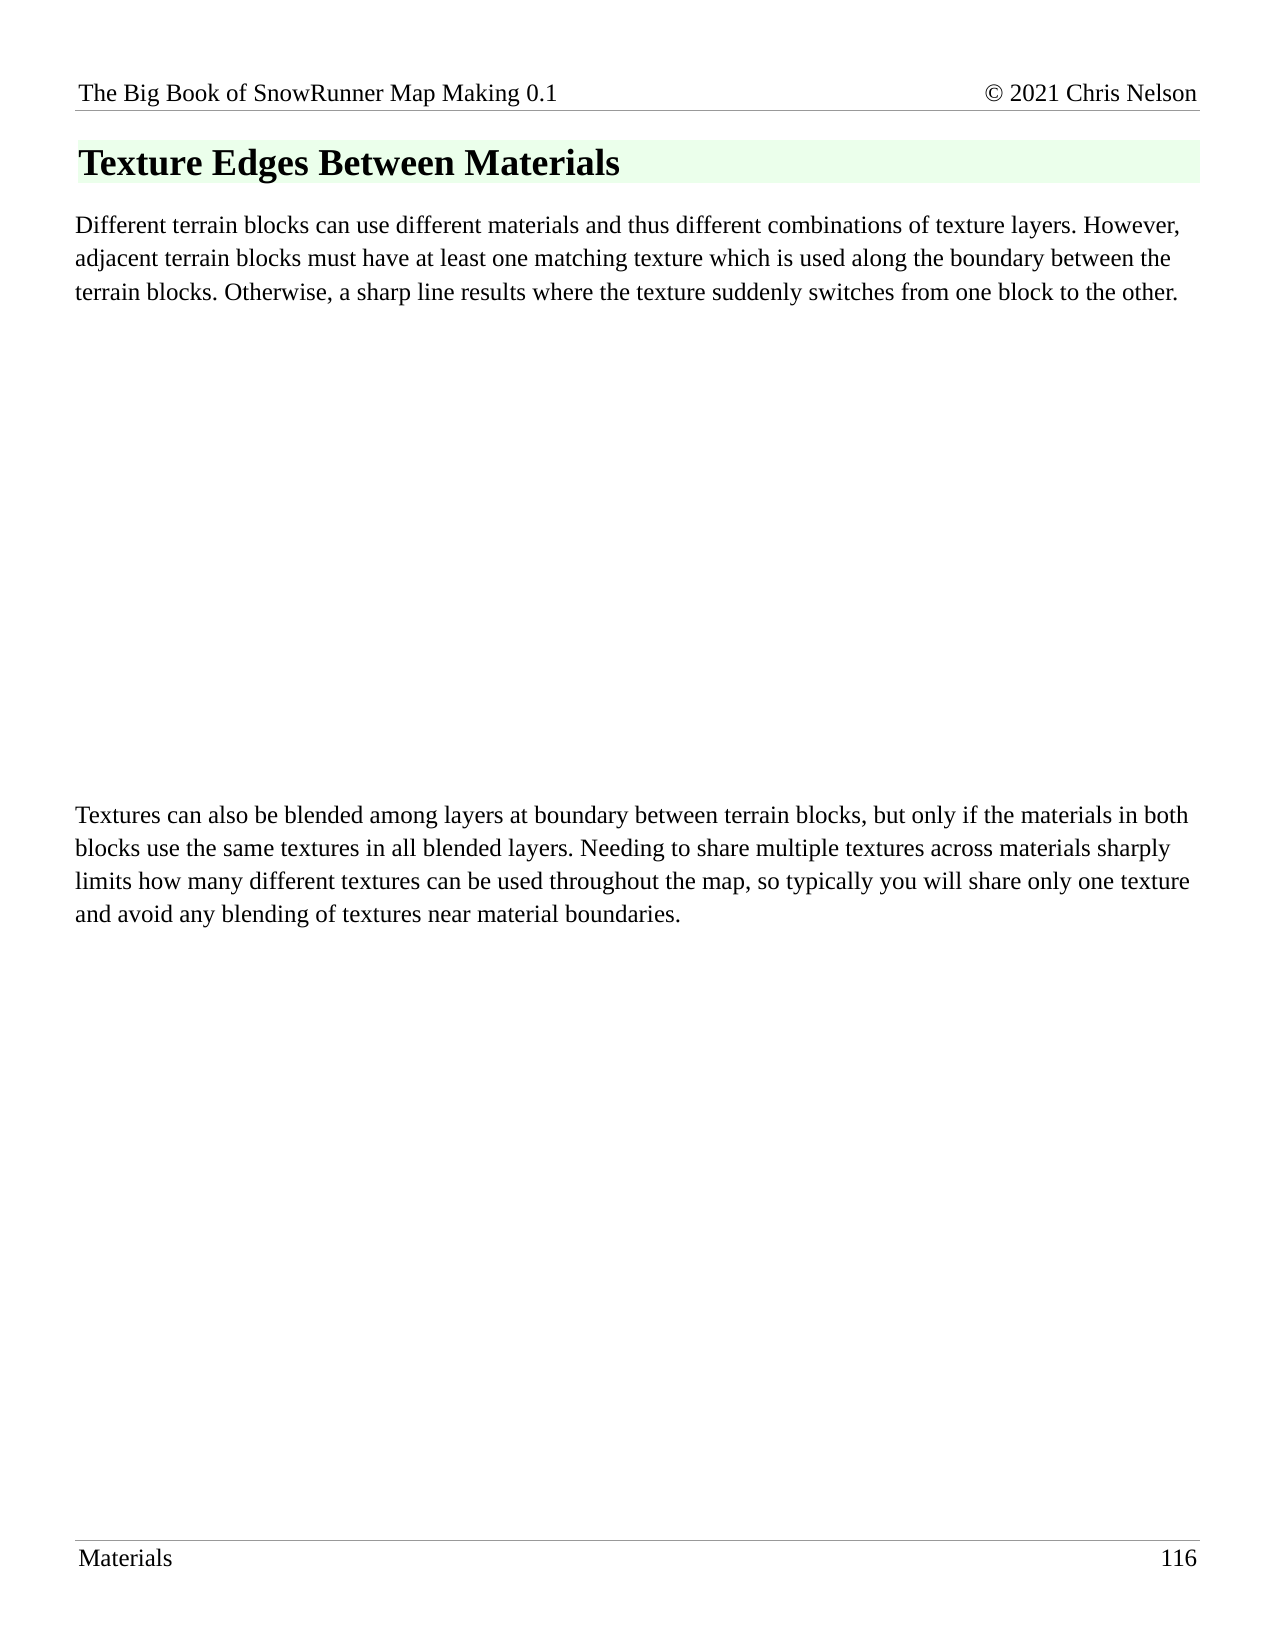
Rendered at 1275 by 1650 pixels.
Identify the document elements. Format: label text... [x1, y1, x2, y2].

text Textures can also be blended among layers at boundary between terrain blocks, but only if the materials in both blocks use the same textures in all blended layers. Needing to share multiple textures across materials sharply limits how many different textures can be used throughout the map, so typically you will share only one texture and avoid any blending of textures near material boundaries. [75, 800, 1200, 928]
subtitle Texture Edges Between Materials [78, 140, 1200, 183]
text Different terrain blocks can use different materials and thus different combinations of texture layers. However, adjacent terrain blocks must have at least one matching texture which is used along the boundary between the terrain blocks. Otherwise, a sharp line results where the texture suddenly switches from one block to the other. [75, 211, 1200, 305]
